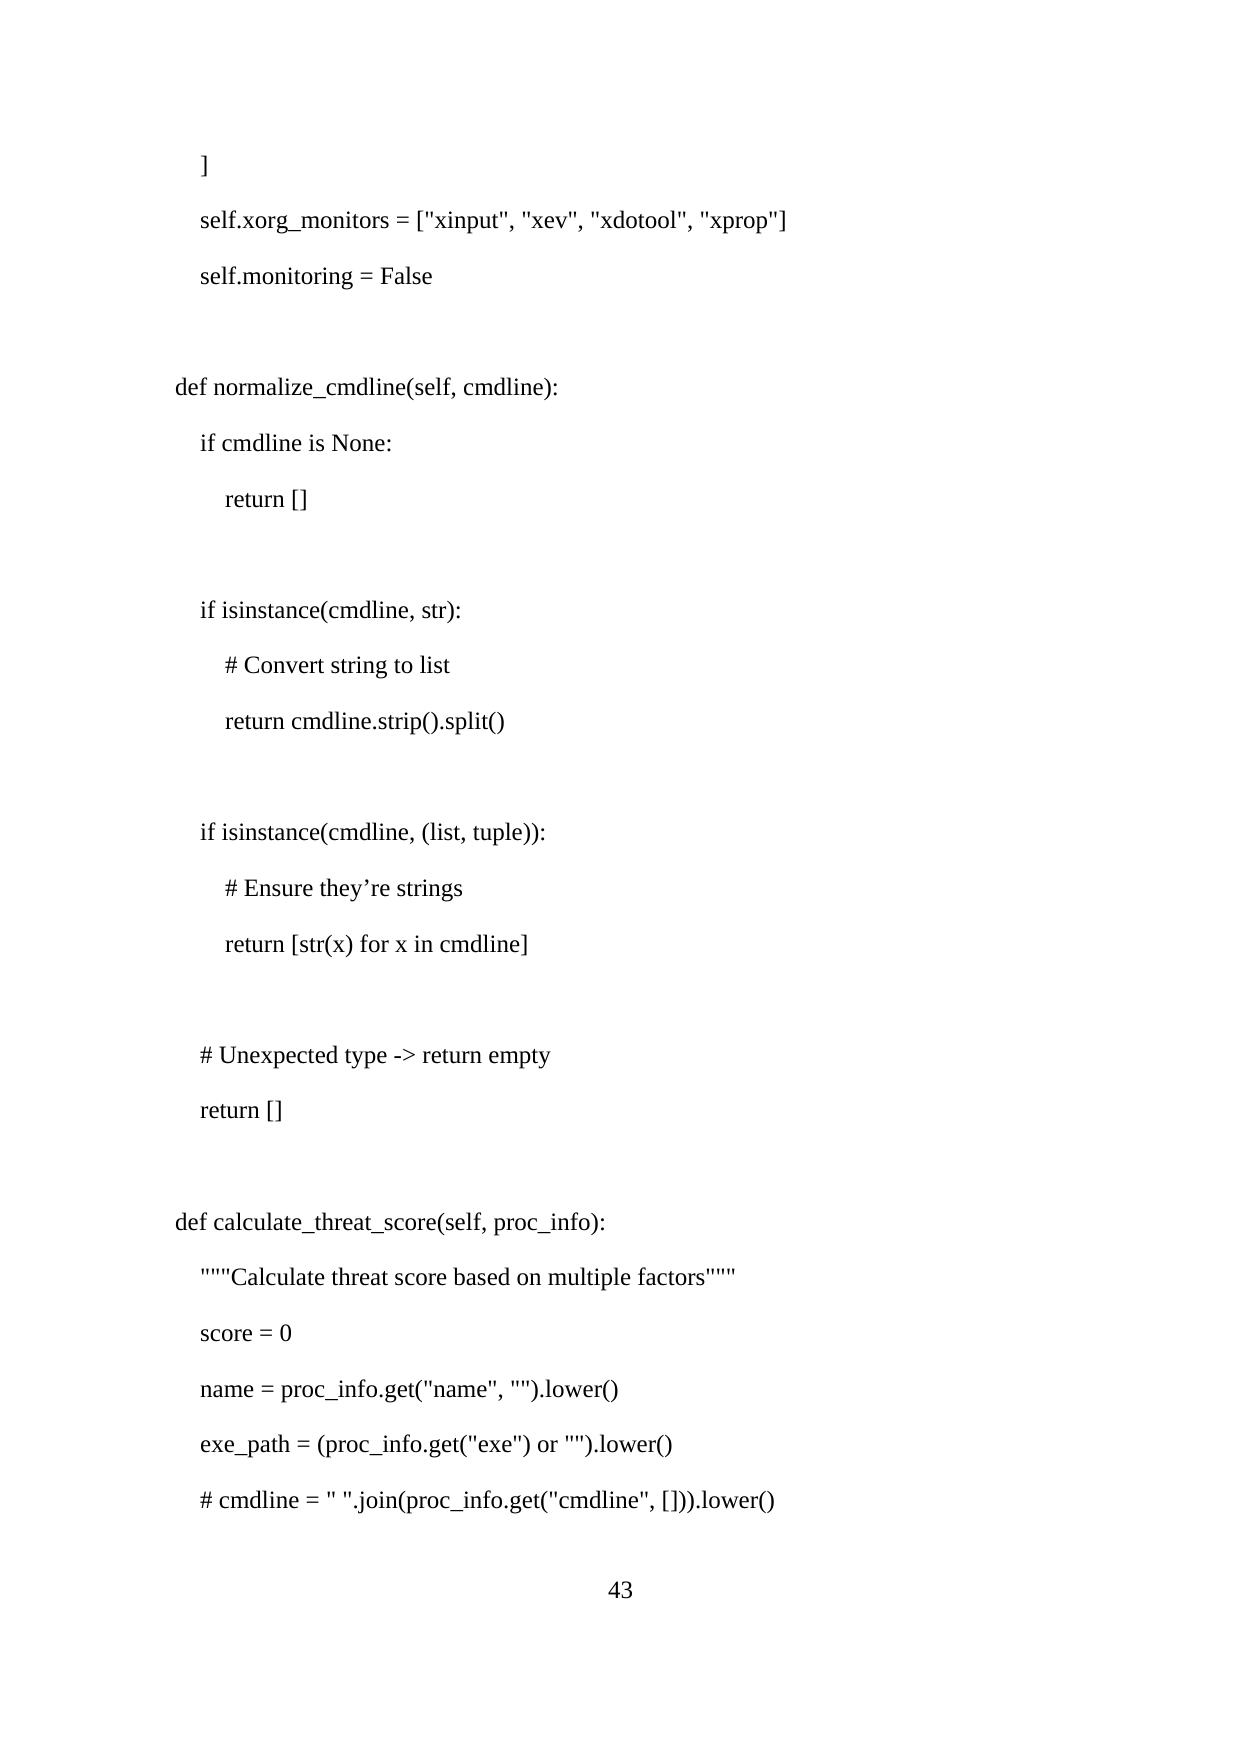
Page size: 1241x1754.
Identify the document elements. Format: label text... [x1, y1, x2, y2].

text self.xorg_monitors = ["xinput", "xev", "xdotool", "xprop"] [150, 206, 1091, 234]
text # Unexpected type -> return empty [150, 1040, 1091, 1069]
text return [str(x) for x in cmdline] [150, 929, 1091, 957]
text # Ensure they’re strings [150, 873, 1091, 902]
text def normalize_cmdline(self, cmdline): [150, 372, 1091, 401]
text def calculate_threat_score(self, proc_info): [150, 1207, 1091, 1236]
text if isinstance(cmdline, str): [150, 595, 1091, 624]
text self.monitoring = False [150, 261, 1091, 290]
text return [] [150, 1096, 1091, 1124]
text exe_path = (proc_info.get("exe") or "").lower() [150, 1429, 1091, 1458]
text name = proc_info.get("name", "").lower() [150, 1374, 1091, 1402]
text if isinstance(cmdline, (list, tuple)): [150, 817, 1091, 846]
text # cmdline = " ".join(proc_info.get("cmdline", [])).lower() [150, 1485, 1091, 1514]
text if cmdline is None: [150, 428, 1091, 457]
text ] [150, 150, 1091, 179]
text score = 0 [150, 1318, 1091, 1347]
text return [] [150, 484, 1091, 512]
text """Calculate threat score based on multiple factors""" [150, 1262, 1091, 1291]
text return cmdline.strip().split() [150, 706, 1091, 735]
text # Convert string to list [150, 651, 1091, 679]
